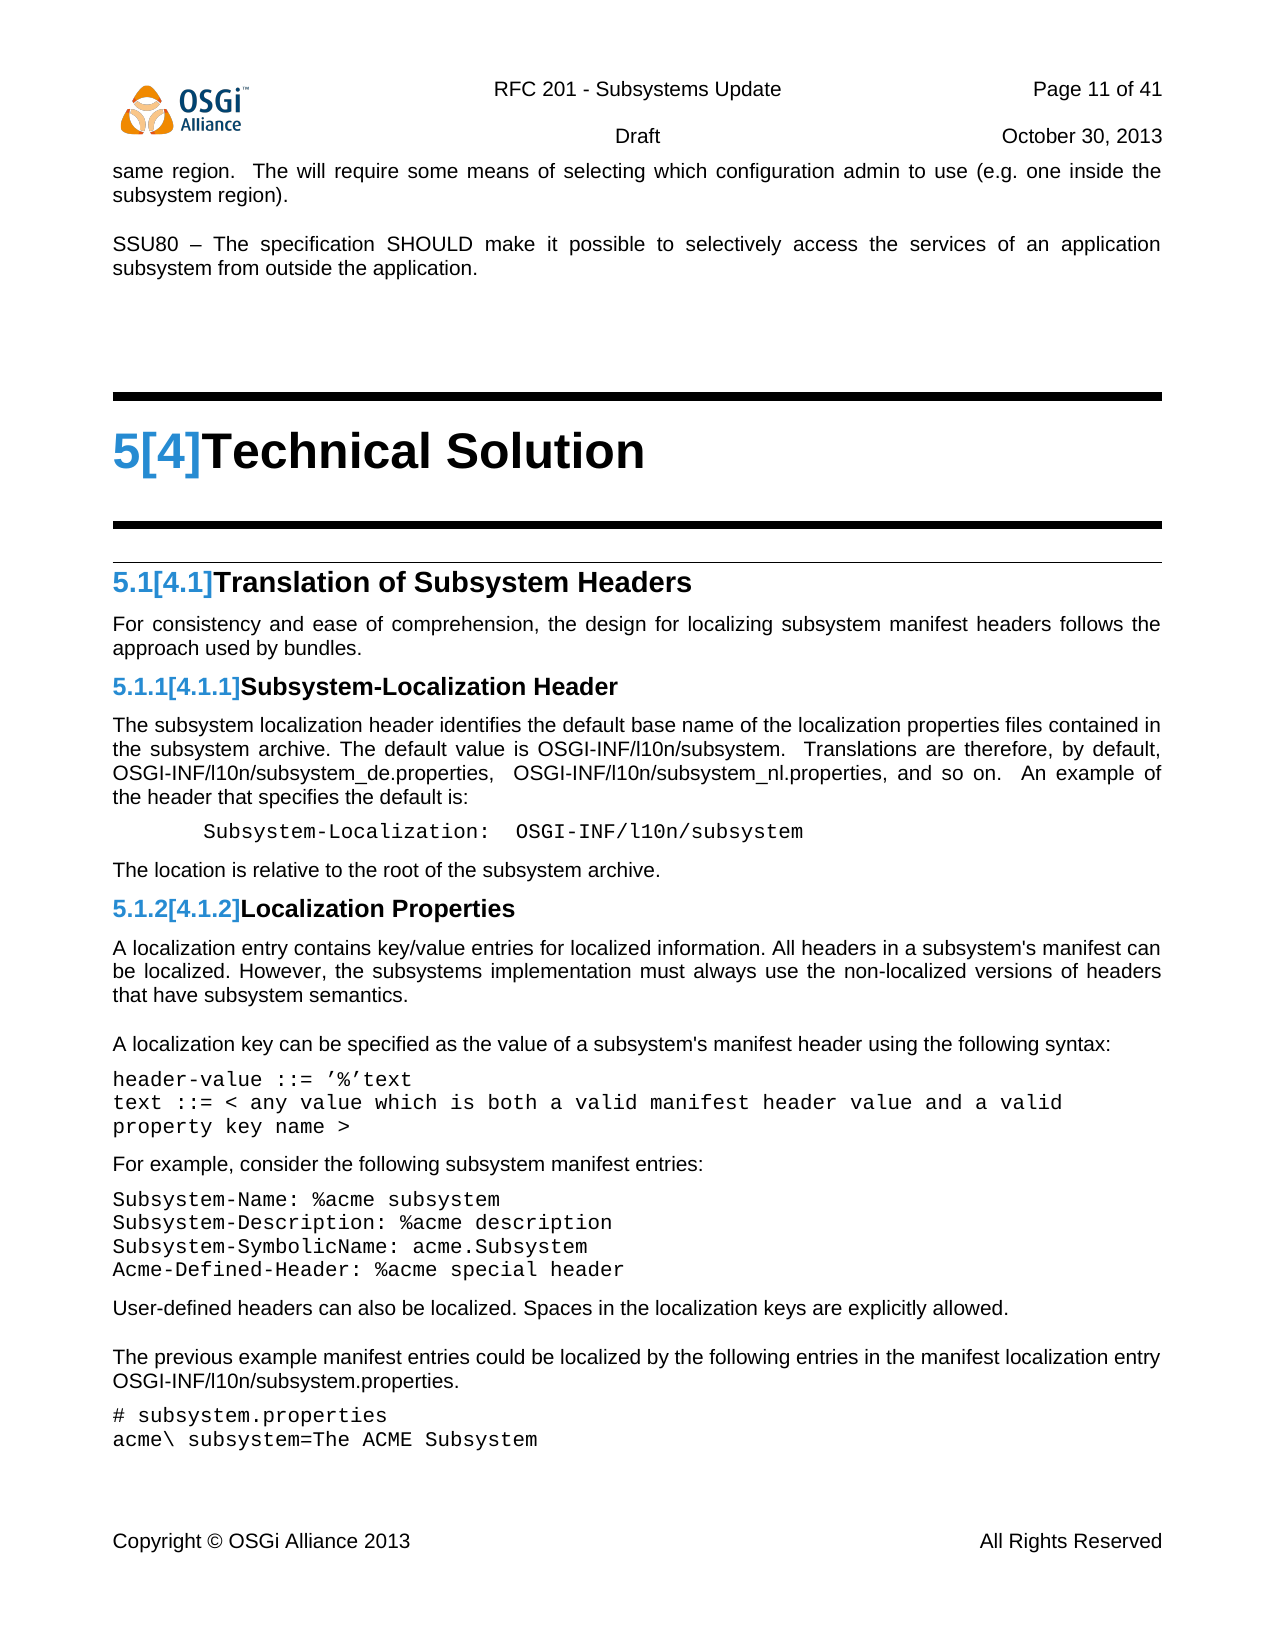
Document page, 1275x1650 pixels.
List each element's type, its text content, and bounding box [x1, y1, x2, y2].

text Subsystem-Name: %acme subsystem [112, 1188, 1162, 1212]
text The previous example manifest entries could be localized by the following entries in the manifest localization entry OSGI-INF/l10n/subsystem.properties. [112, 1344, 1162, 1392]
subtitle Subsystem-Localization Header [112, 672, 1162, 701]
subtitle Technical Solution [112, 393, 1162, 529]
text The subsystem localization header identifies the default base name of the localization properties files contained in the subsystem archive. The default value is OSGI-INF/l10n/subsystem. Translations are therefore, by default, OSGI-INF/l10n/subsystem_de.properties, OSGI-INF/l10n/subsystem_nl.properties, and so on. An example of the header that specifies the default is: [112, 713, 1162, 809]
subtitle Localization Properties [112, 894, 1162, 923]
text header-value ::= ’%’text [112, 1069, 1162, 1092]
text same region. The will require some means of selecting which configuration admin to use (e.g. one inside the subsystem region). [112, 159, 1162, 207]
text # subsystem.properties [112, 1405, 1162, 1429]
text A localization entry contains key/value entries for localized information. All headers in a subsystem's manifest can be localized. However, the subsystems implementation must always use the non-localized versions of headers that have subsystem semantics. [112, 935, 1162, 1007]
text Subsystem-Localization: OSGI-INF/l10n/subsystem [203, 821, 1162, 845]
text Acme-Defined-Header: %acme special header [112, 1259, 1162, 1283]
text text ::= < any value which is both a valid manifest header value and a valid property key name > [112, 1092, 1162, 1139]
text For example, consider the following subsystem manifest entries: [112, 1152, 1162, 1176]
picture [113, 78, 257, 142]
subtitle Translation of Subsystem Headers [112, 563, 1162, 599]
text acme\ subsystem=The ACME Subsystem [112, 1429, 1162, 1452]
text User-defined headers can also be localized. Spaces in the localization keys are explicitly allowed. [112, 1296, 1162, 1319]
text A localization key can be specified as the value of a subsystem's manifest header using the following syntax: [112, 1032, 1162, 1056]
text Subsystem-Description: %acme description [112, 1212, 1162, 1236]
text For consistency and ease of comprehension, the design for localizing subsystem manifest headers follows the approach used by bundles. [112, 611, 1162, 659]
text The location is relative to the root of the subsystem archive. [112, 858, 1162, 882]
text Subsystem-SymbolicName: acme.Subsystem [112, 1236, 1162, 1259]
text SSU80 – The specification SHOULD make it possible to selectively access the services of an application subsystem from outside the application. [112, 232, 1162, 280]
